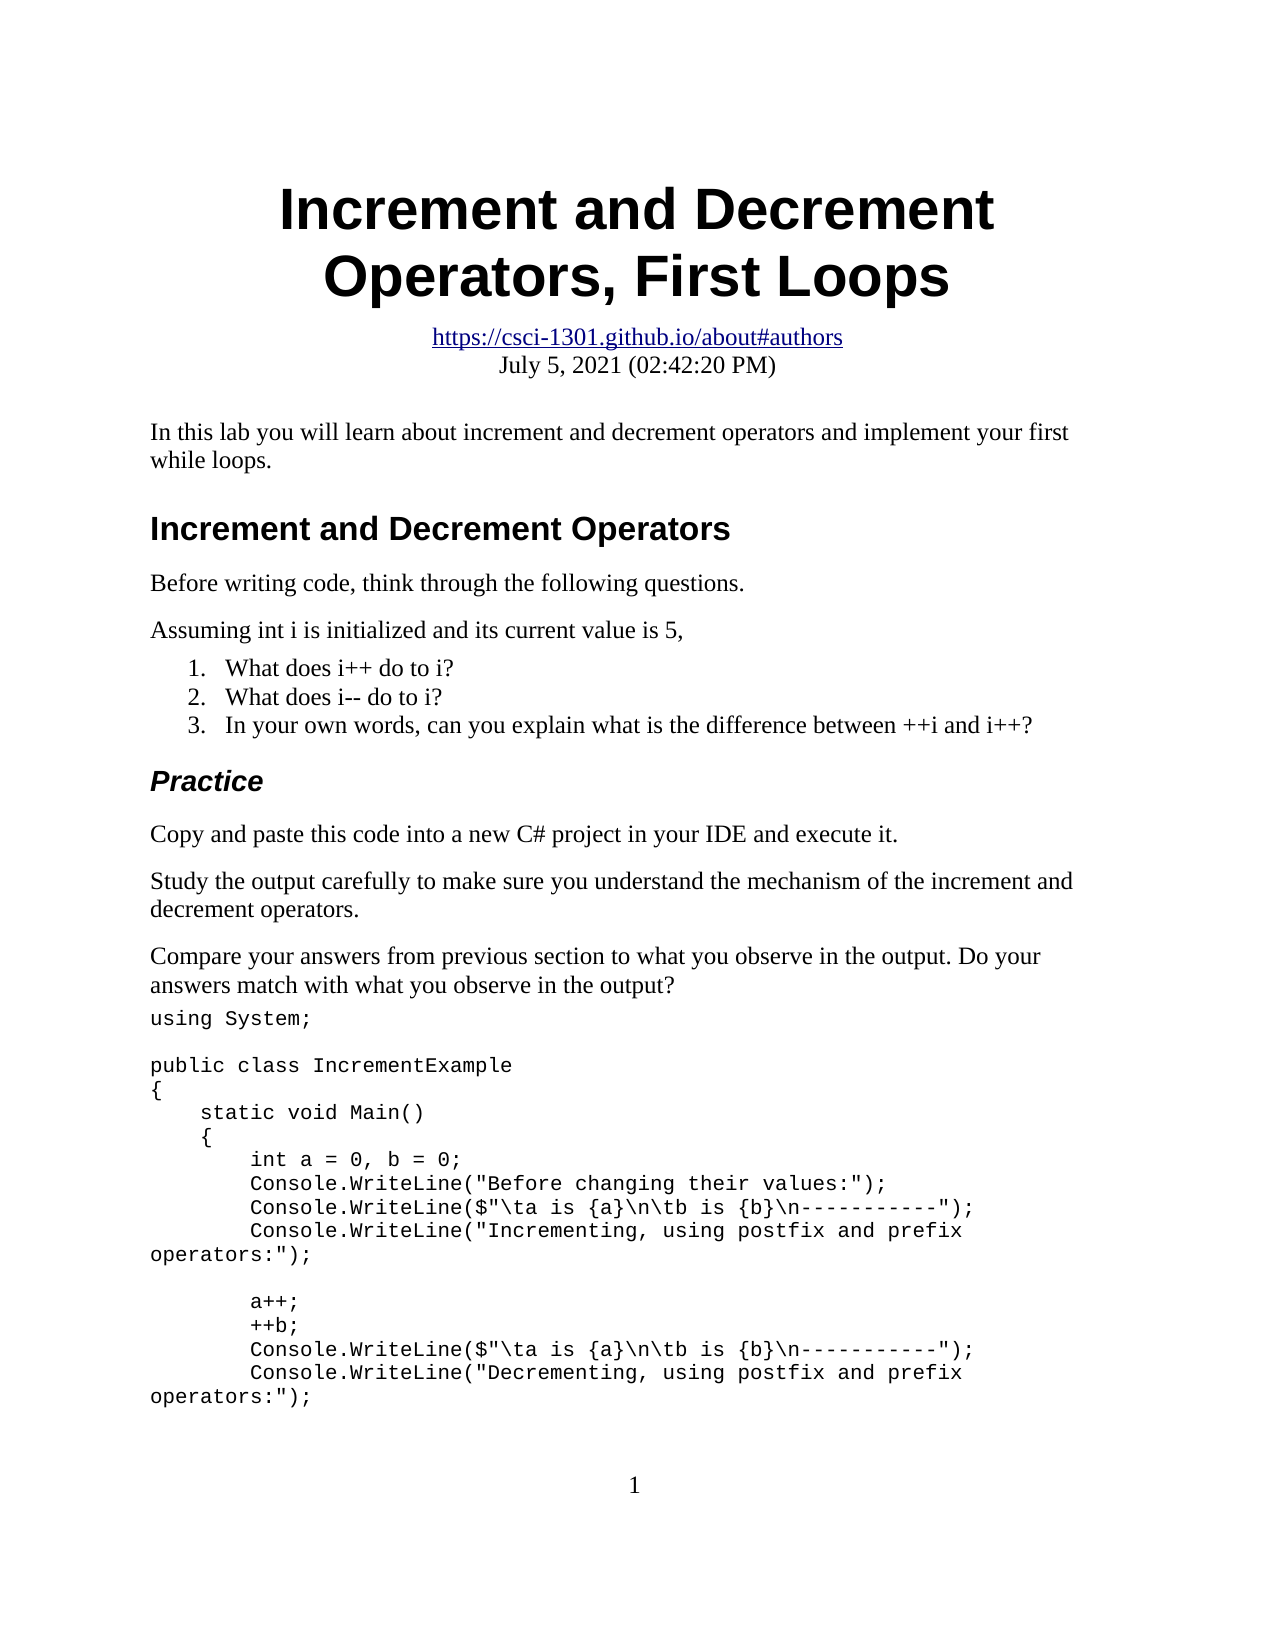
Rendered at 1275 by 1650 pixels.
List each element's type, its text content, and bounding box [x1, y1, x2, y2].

text Console.WriteLine("Decrementing, using postfix and prefix operators:"); [150, 1362, 1125, 1409]
text Before writing code, think through the following questions. [150, 568, 1125, 597]
text Copy and paste this code into a new C# project in your IDE and execute it. [150, 819, 1125, 848]
list In your own words, can you explain what is the difference between ++i and i++? [187, 710, 1125, 739]
list What does i-- do to i? [187, 682, 1125, 710]
text https://csci-1301.github.io/about#authors [150, 322, 1125, 350]
subtitle Practice [150, 764, 1125, 798]
text { [150, 1126, 1125, 1149]
text July 5, 2021 (02:42:20 PM) [150, 350, 1125, 379]
text Console.WriteLine($"\ta is {a}\n\tb is {b}\n-----------"); [150, 1339, 1125, 1362]
text ++b; [150, 1315, 1125, 1339]
text Study the output carefully to make sure you understand the mechanism of the increment and decrement operators. [150, 866, 1125, 923]
text int a = 0, b = 0; [150, 1149, 1125, 1173]
text Console.WriteLine($"\ta is {a}\n\tb is {b}\n-----------"); [150, 1197, 1125, 1220]
text Console.WriteLine("Incrementing, using postfix and prefix operators:"); [150, 1220, 1125, 1268]
title Increment and Decrement Operators, First Loops [150, 175, 1125, 309]
list What does i++ do to i? [187, 653, 1125, 682]
text using System; [150, 1008, 1125, 1031]
text Assuming int i is initialized and its current value is 5, [150, 615, 1125, 644]
subtitle Increment and Decrement Operators [150, 508, 1125, 547]
text static void Main() [150, 1102, 1125, 1126]
text public class IncrementExample [150, 1055, 1125, 1078]
text Compare your answers from previous section to what you observe in the output. Do your answers match with what you observe in the output? [150, 941, 1125, 999]
text In this lab you will learn about increment and decrement operators and implement your first while loops. [150, 417, 1125, 474]
text Console.WriteLine("Before changing their values:"); [150, 1173, 1125, 1197]
text { [150, 1078, 1125, 1102]
text a++; [150, 1291, 1125, 1315]
